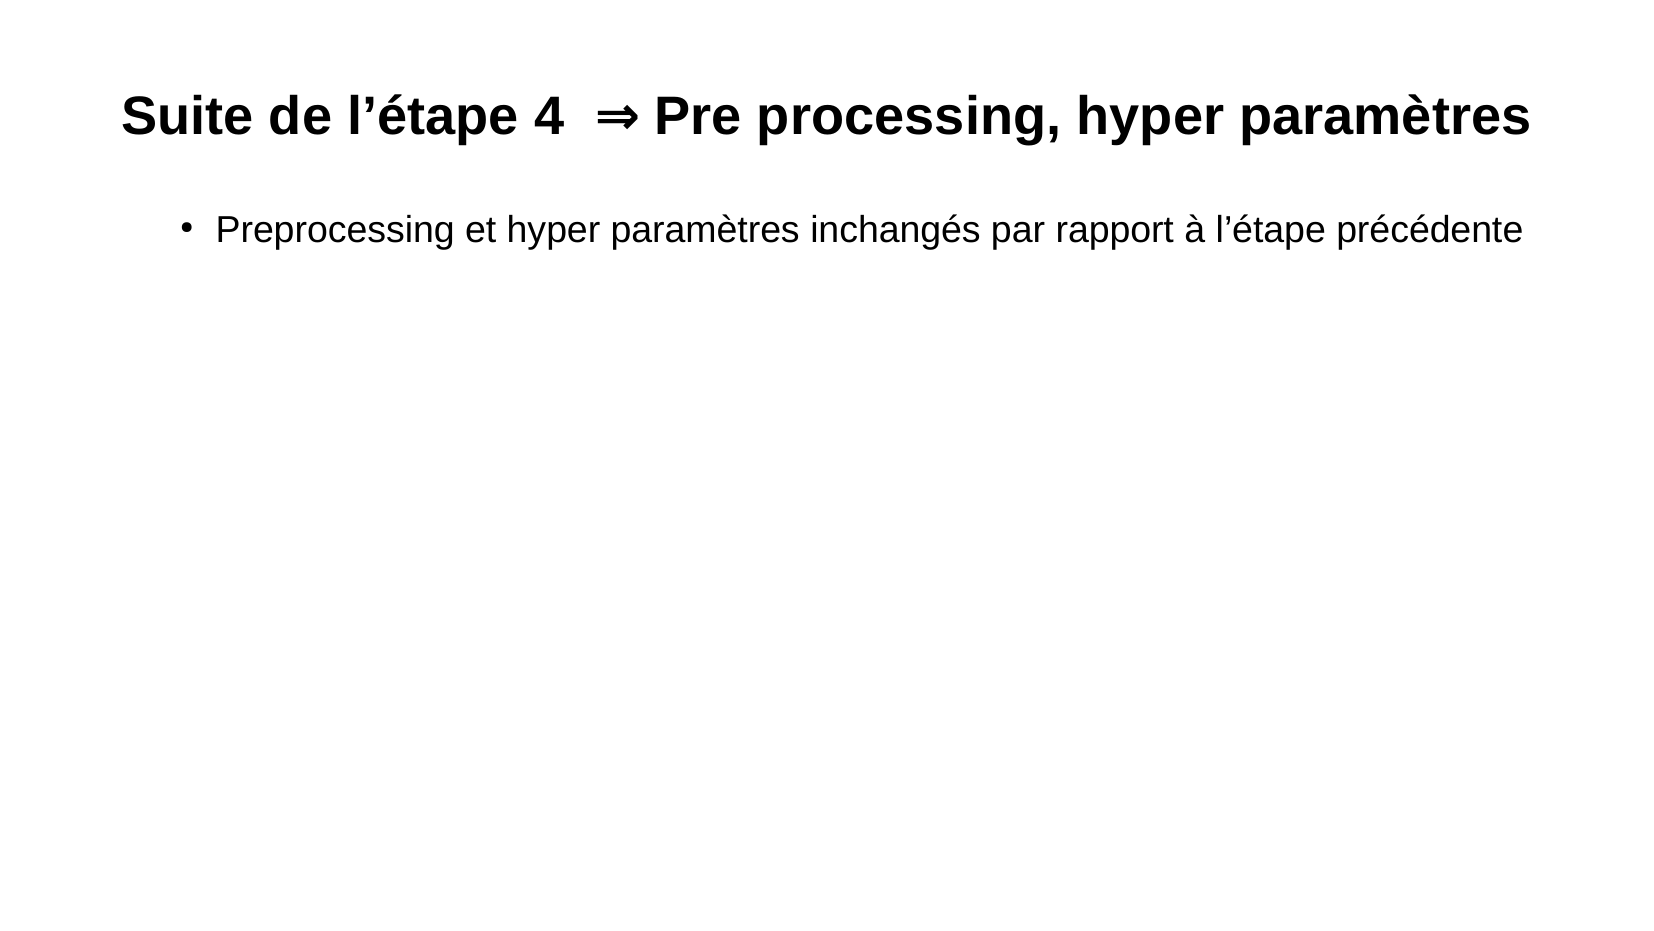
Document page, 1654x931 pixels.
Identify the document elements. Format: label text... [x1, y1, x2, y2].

text_box Preprocessing et hyper paramètres inchangés par rapport à l’étape précédente [165, 200, 1539, 300]
text_box Suite de l’étape 4 ⇒ Pre processing, hyper paramètres [106, 78, 1543, 154]
